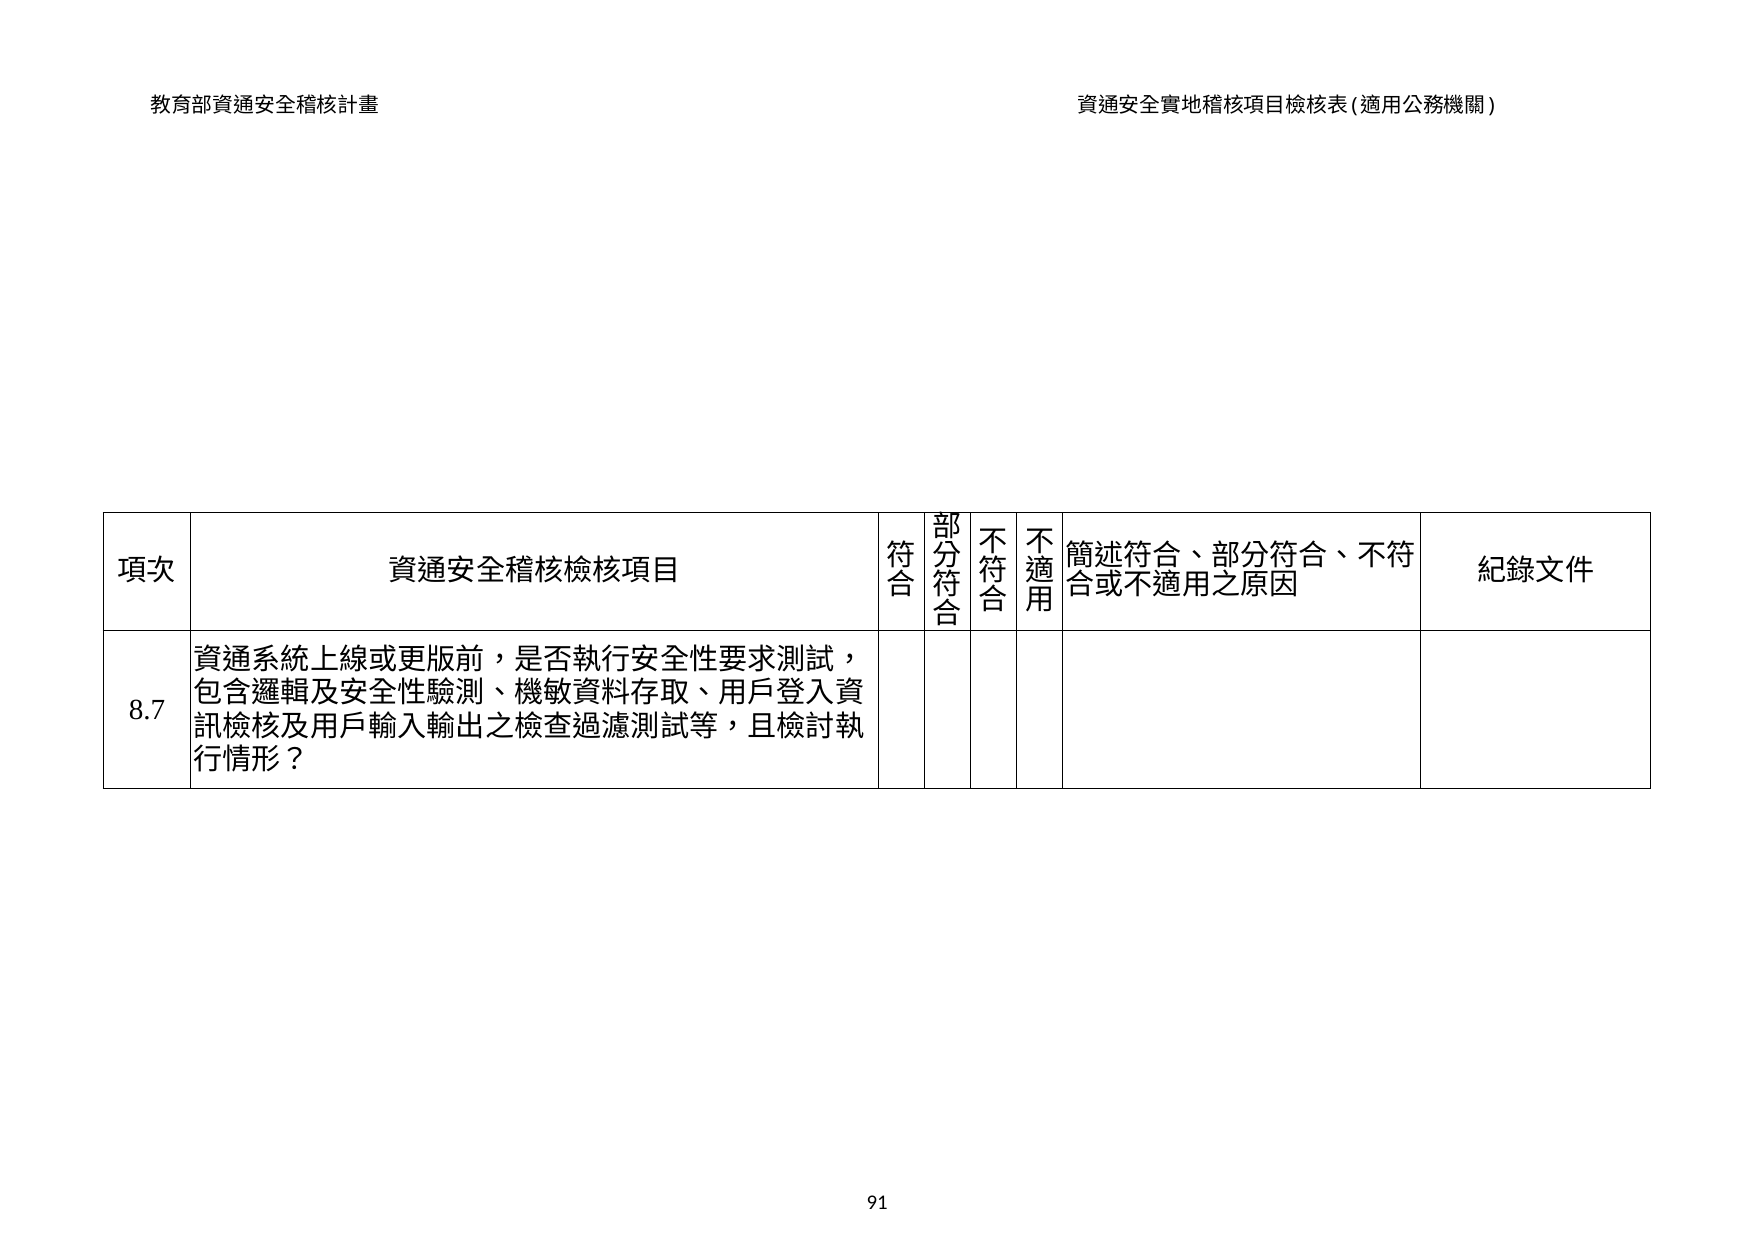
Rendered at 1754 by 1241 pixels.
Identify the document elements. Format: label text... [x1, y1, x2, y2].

table_header 符合 [879, 513, 924, 630]
table_header 部分符合 [925, 513, 970, 630]
table_cell 8.7 [104, 631, 190, 788]
table_cell 資通系統上線或更版前，是否執行安全性要求測試，包含邏輯及安全性驗測、機敏資料存取、用戶登入資訊檢核及用戶輸入輸出之檢查過濾測試等，且檢討執行情形？ [191, 631, 878, 788]
table_cell [879, 631, 924, 788]
table_header 項次 [104, 513, 190, 630]
table_cell [1063, 631, 1420, 788]
table_cell [971, 631, 1016, 788]
table_header 紀錄文件 [1421, 513, 1650, 630]
table_header 簡述符合、部分符合、不符合或不適用之原因 [1063, 513, 1420, 630]
table_cell [925, 631, 970, 788]
table_header 不符合 [971, 513, 1016, 630]
table_cell [1421, 631, 1650, 788]
table_cell [1017, 631, 1062, 788]
table_header 資通安全稽核檢核項目 [191, 513, 878, 630]
table_header 不適用 [1017, 513, 1062, 630]
